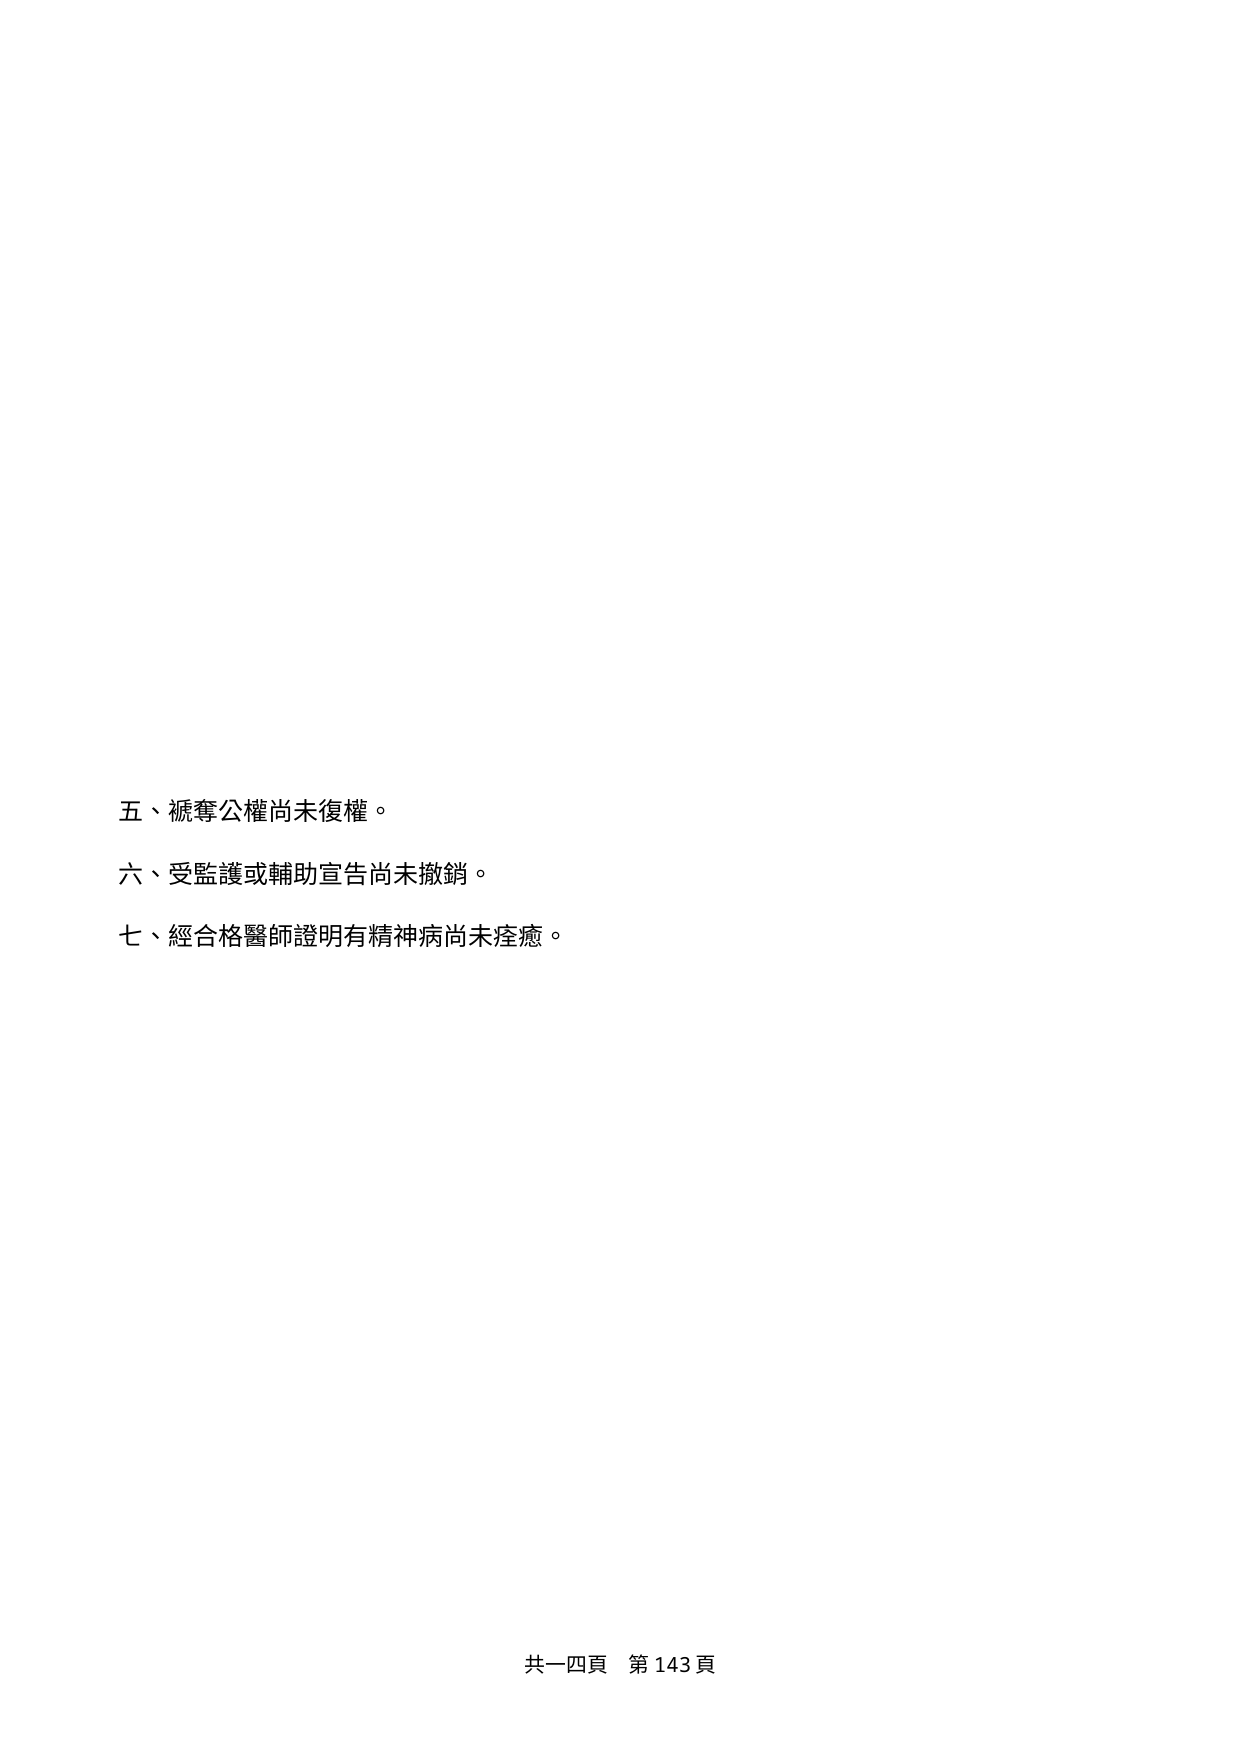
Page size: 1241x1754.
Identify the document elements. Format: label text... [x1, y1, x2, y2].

text 七、經合格醫師證明有精神病尚未痊癒。 [118, 893, 1122, 956]
text 五、褫奪公權尚未復權。 [118, 768, 1122, 831]
text 六、受監護或輔助宣告尚未撤銷。 [118, 831, 1122, 893]
